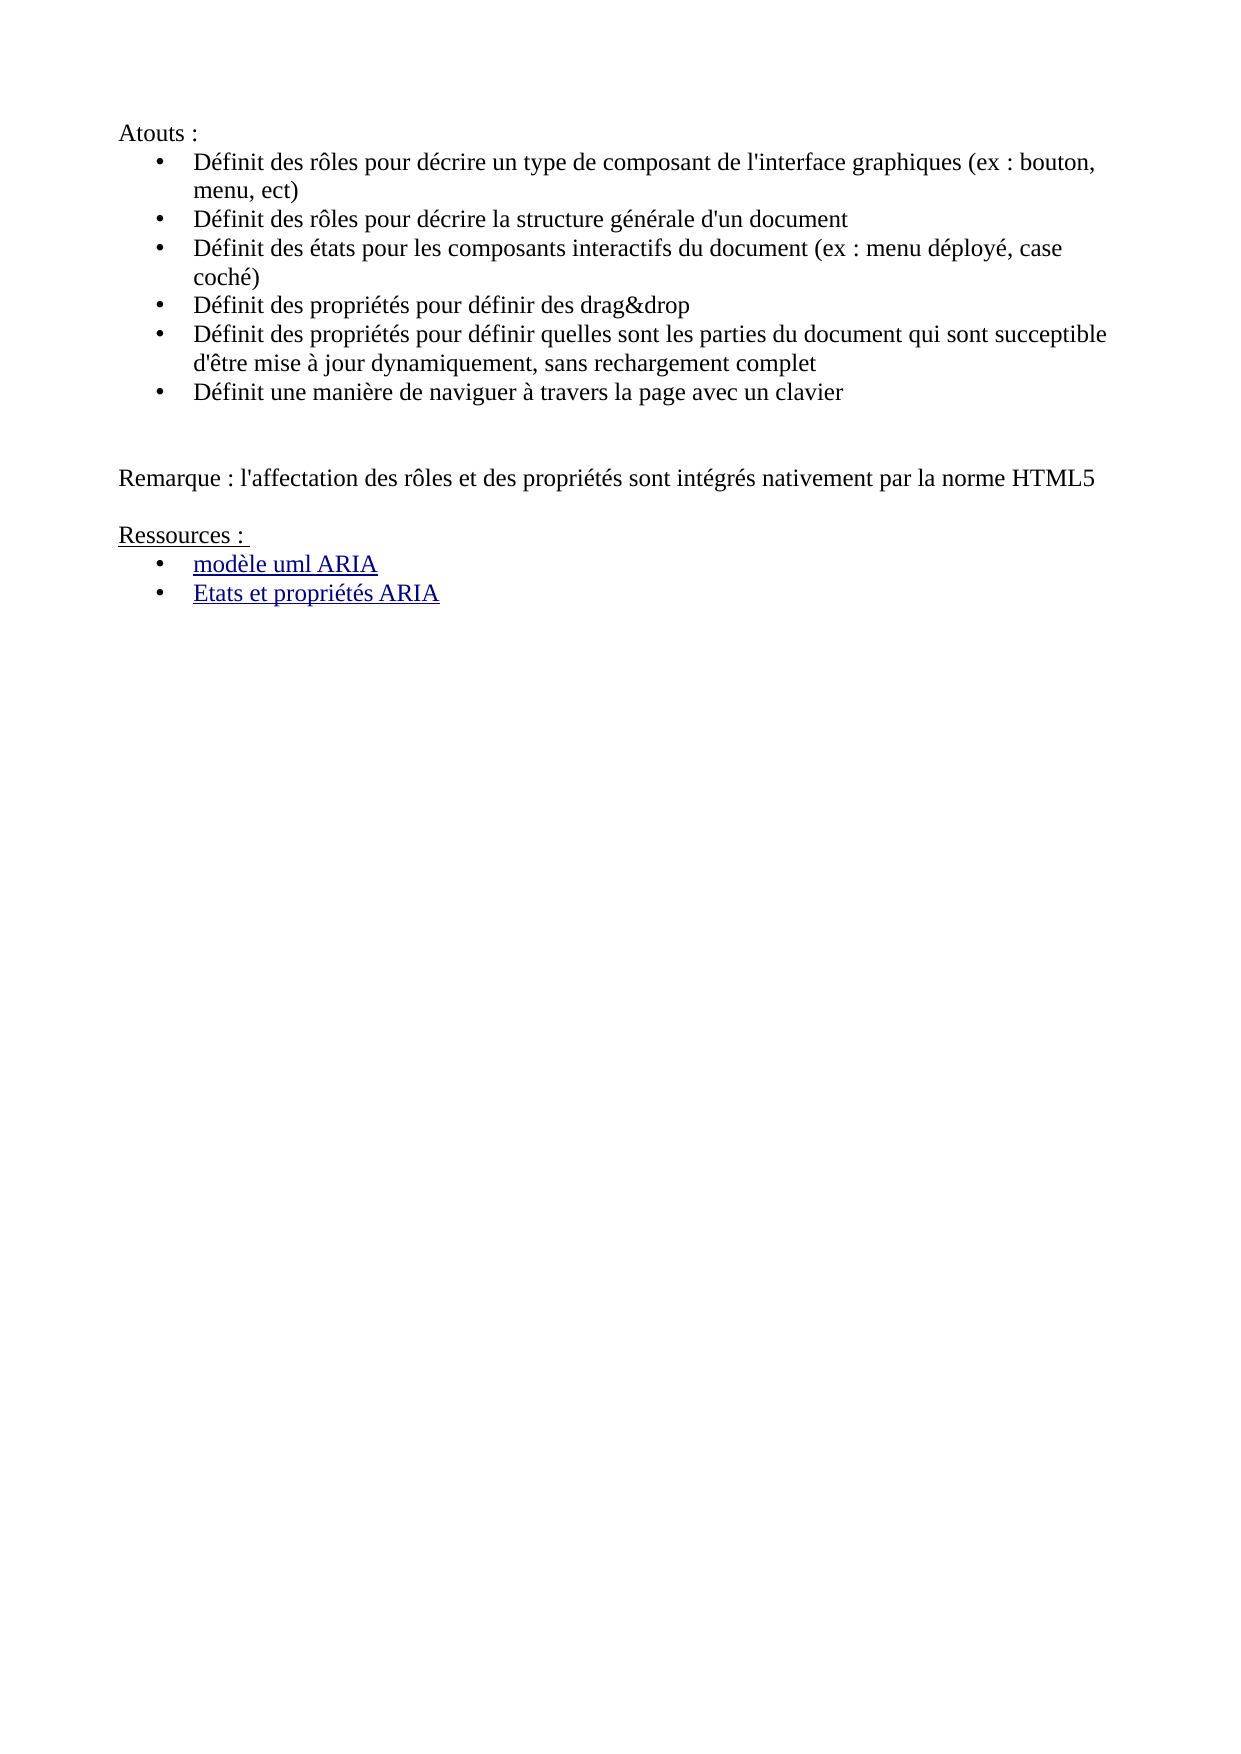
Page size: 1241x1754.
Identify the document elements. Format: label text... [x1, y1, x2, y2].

list modèle uml ARIA [156, 549, 1122, 578]
text Atouts : [118, 118, 1122, 147]
list Définit des états pour les composants interactifs du document (ex : menu déployé, case coché) [156, 233, 1122, 291]
list Etats et propriétés ARIA [156, 578, 1122, 607]
text Ressources : [118, 521, 1122, 549]
list Définit une manière de naviguer à travers la page avec un clavier [156, 377, 1122, 406]
list Définit des propriétés pour définir quelles sont les parties du document qui sont succeptible d'être mise à jour dynamiquement, sans rechargement complet [156, 319, 1122, 377]
list Définit des propriétés pour définir des drag&drop [156, 291, 1122, 319]
list Définit des rôles pour décrire un type de composant de l'interface graphiques (ex : bouton, menu, ect) [156, 147, 1122, 204]
text Remarque : l'affectation des rôles et des propriétés sont intégrés nativement par la norme HTML5 [118, 463, 1122, 492]
list Définit des rôles pour décrire la structure générale d'un document [156, 204, 1122, 233]
